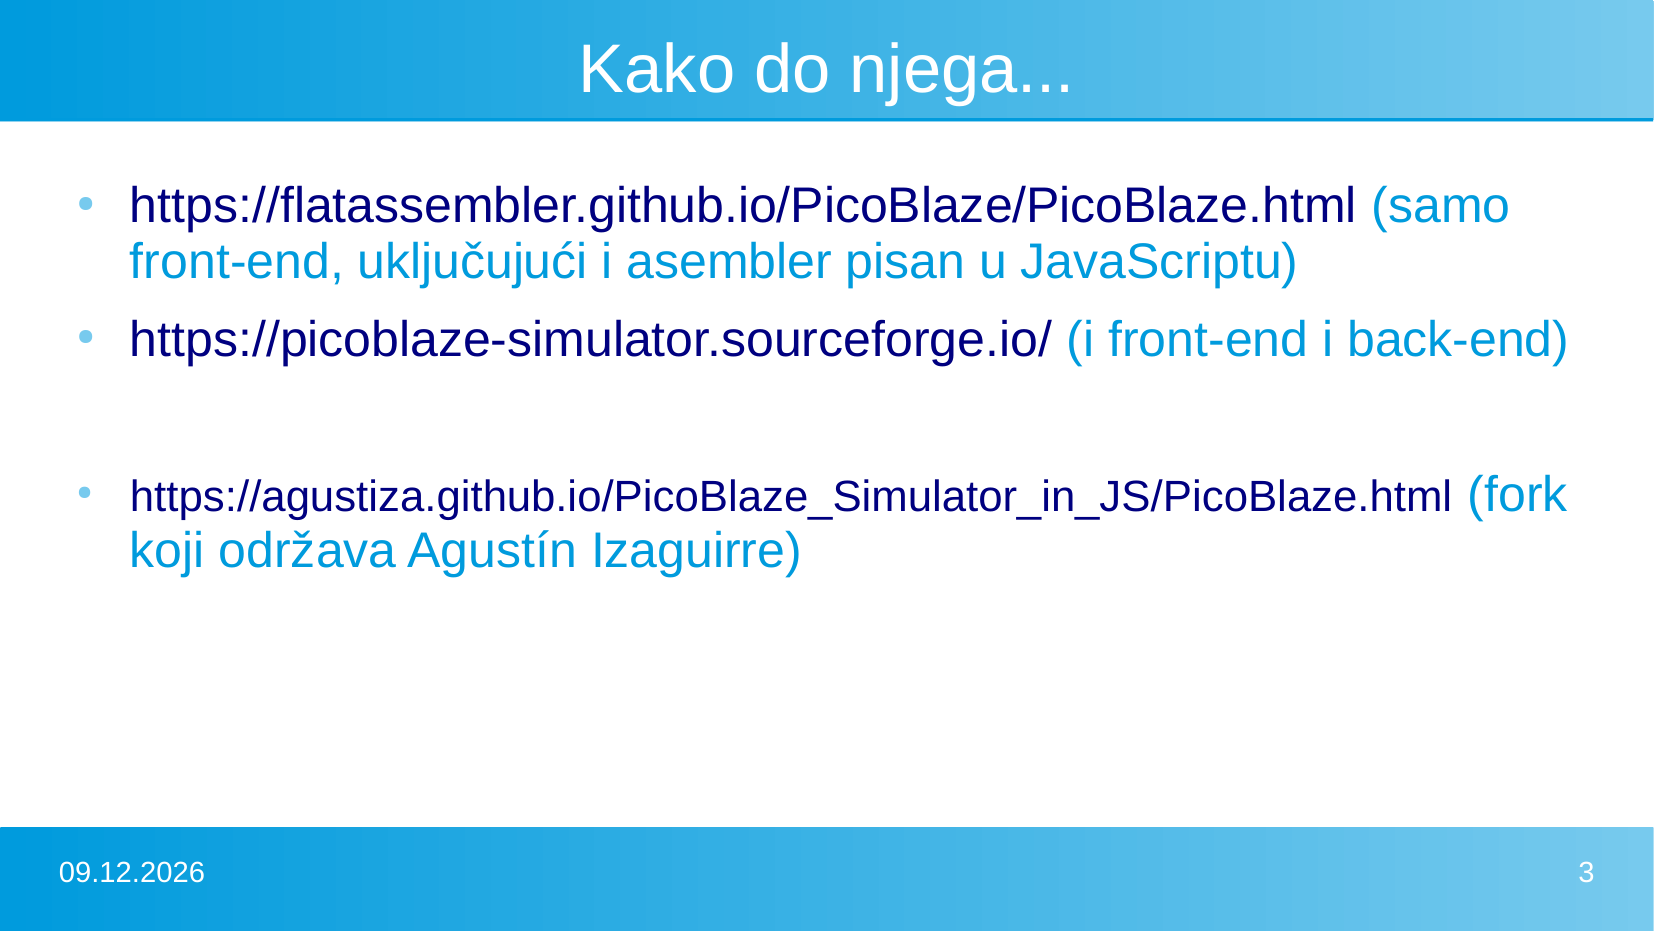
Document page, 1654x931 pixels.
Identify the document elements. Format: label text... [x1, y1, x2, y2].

title Kako do njega... [59, 29, 1595, 108]
list https://flatassembler.github.io/PicoBlaze/PicoBlaze.html (samo front-end, uključujući i asembler pisan u JavaScriptu) https://picoblaze-simulator.sourceforge.io/ (i front-end i back-end) https://agustiza.github.io/PicoBlaze_Simulator_in_JS/PicoBlaze.html (fork koji održava Agustín Izaguirre) [59, 177, 1595, 768]
